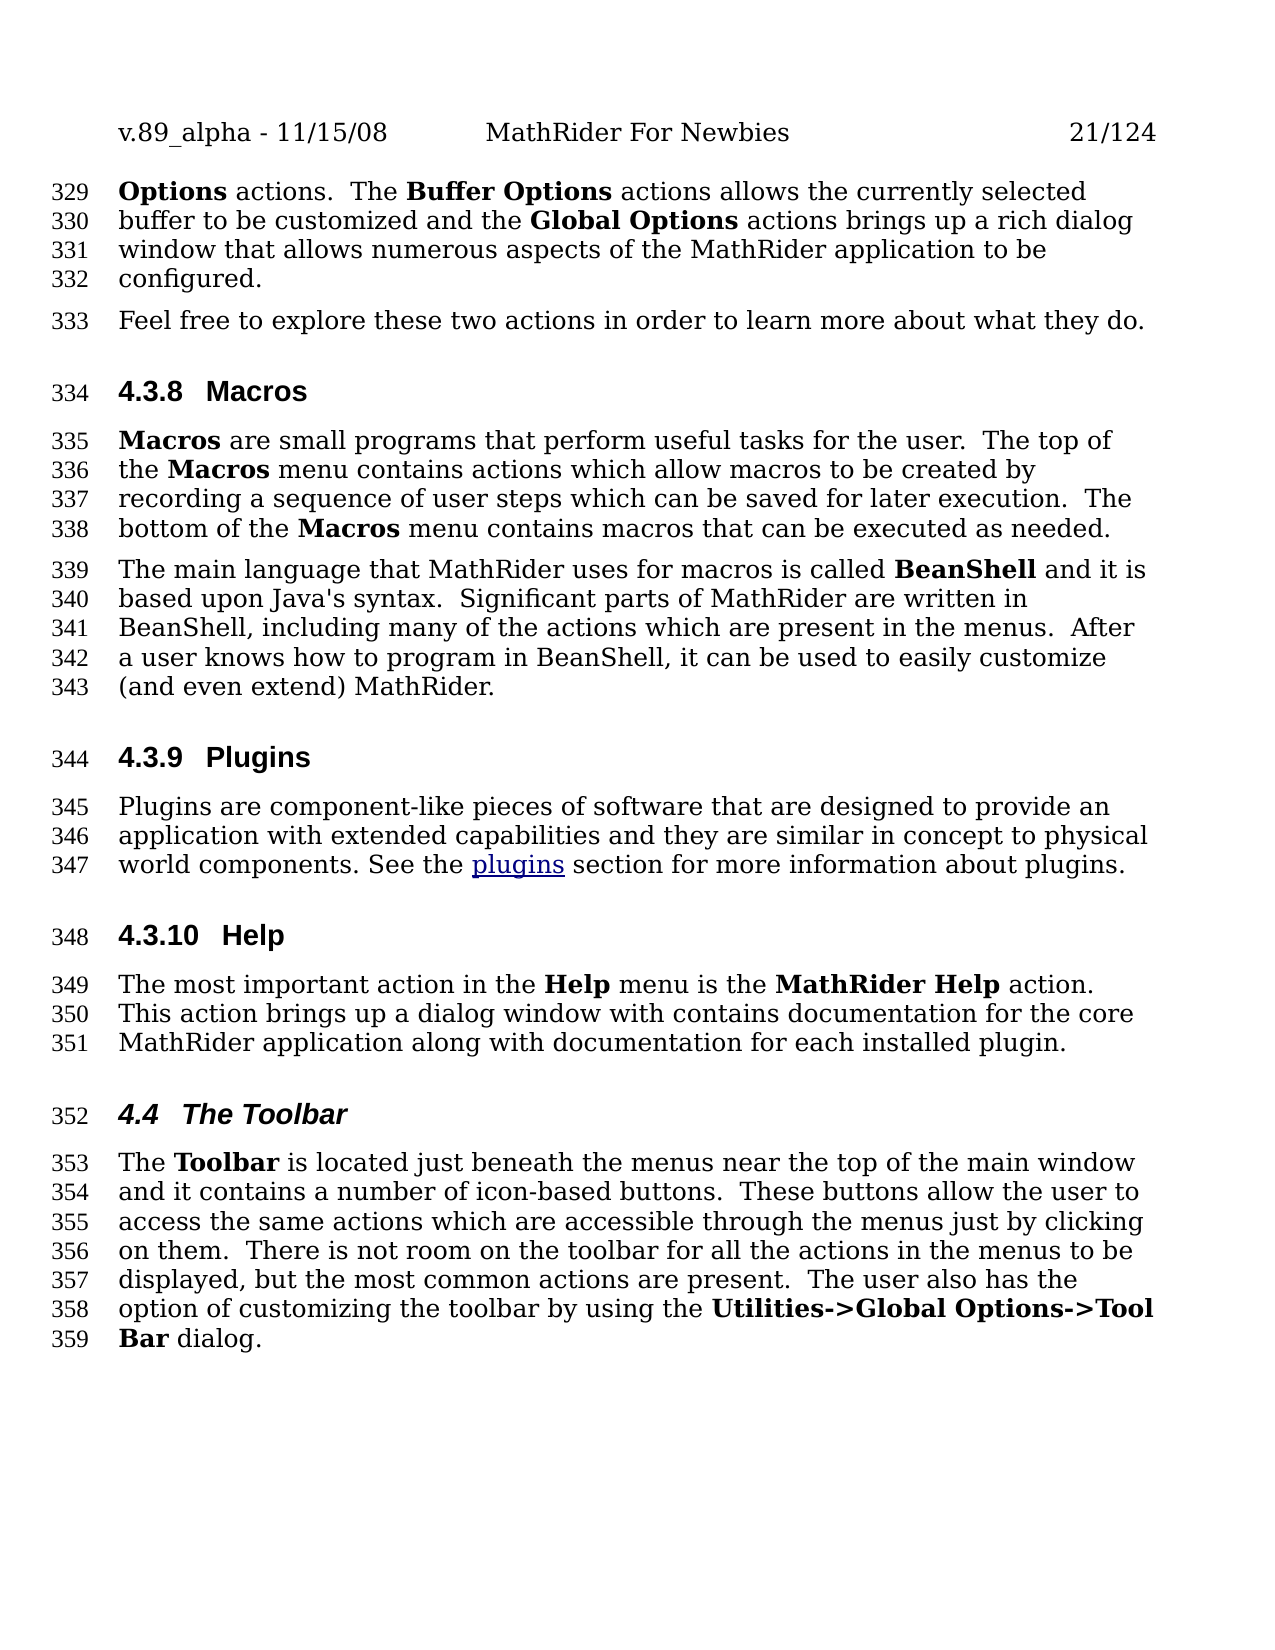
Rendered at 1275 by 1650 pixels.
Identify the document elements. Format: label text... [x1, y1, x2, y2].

subtitle Help [118, 918, 1157, 952]
text Feel free to explore these two actions in order to learn more about what they do. [118, 306, 1157, 335]
text The most important action in the Help menu is the MathRider Help action. This action brings up a dialog window with contains documentation for the core MathRider application along with documentation for each installed plugin. [118, 970, 1157, 1058]
text The main language that MathRider uses for macros is called BeanShell and it is based upon Java's syntax. Significant parts of MathRider are written in BeanShell, including many of the actions which are present in the menus. After a user knows how to program in BeanShell, it can be used to easily customize (and even extend) MathRider. [118, 555, 1157, 701]
text Plugins are component-like pieces of software that are designed to provide an application with extended capabilities and they are similar in concept to physical world components. See the plugins section for more information about plugins. [118, 792, 1157, 879]
text Macros are small programs that perform useful tasks for the user. The top of the Macros menu contains actions which allow macros to be created by recording a sequence of user steps which can be saved for later execution. The bottom of the Macros menu contains macros that can be executed as needed. [118, 426, 1157, 543]
subtitle The Toolbar [118, 1097, 1157, 1130]
text The Toolbar is located just beneath the menus near the top of the main window and it contains a number of icon-based buttons. These buttons allow the user to access the same actions which are accessible through the menus just by clicking on them. There is not room on the toolbar for all the actions in the menus to be displayed, but the most common actions are present. The user also has the option of customizing the toolbar by using the Utilities->Global Options->Tool Bar dialog. [118, 1148, 1157, 1353]
subtitle Plugins [118, 740, 1157, 774]
text Options actions. The Buffer Options actions allows the currently selected buffer to be customized and the Global Options actions brings up a rich dialog window that allows numerous aspects of the MathRider application to be configured. [118, 177, 1157, 294]
subtitle Macros [118, 374, 1157, 408]
